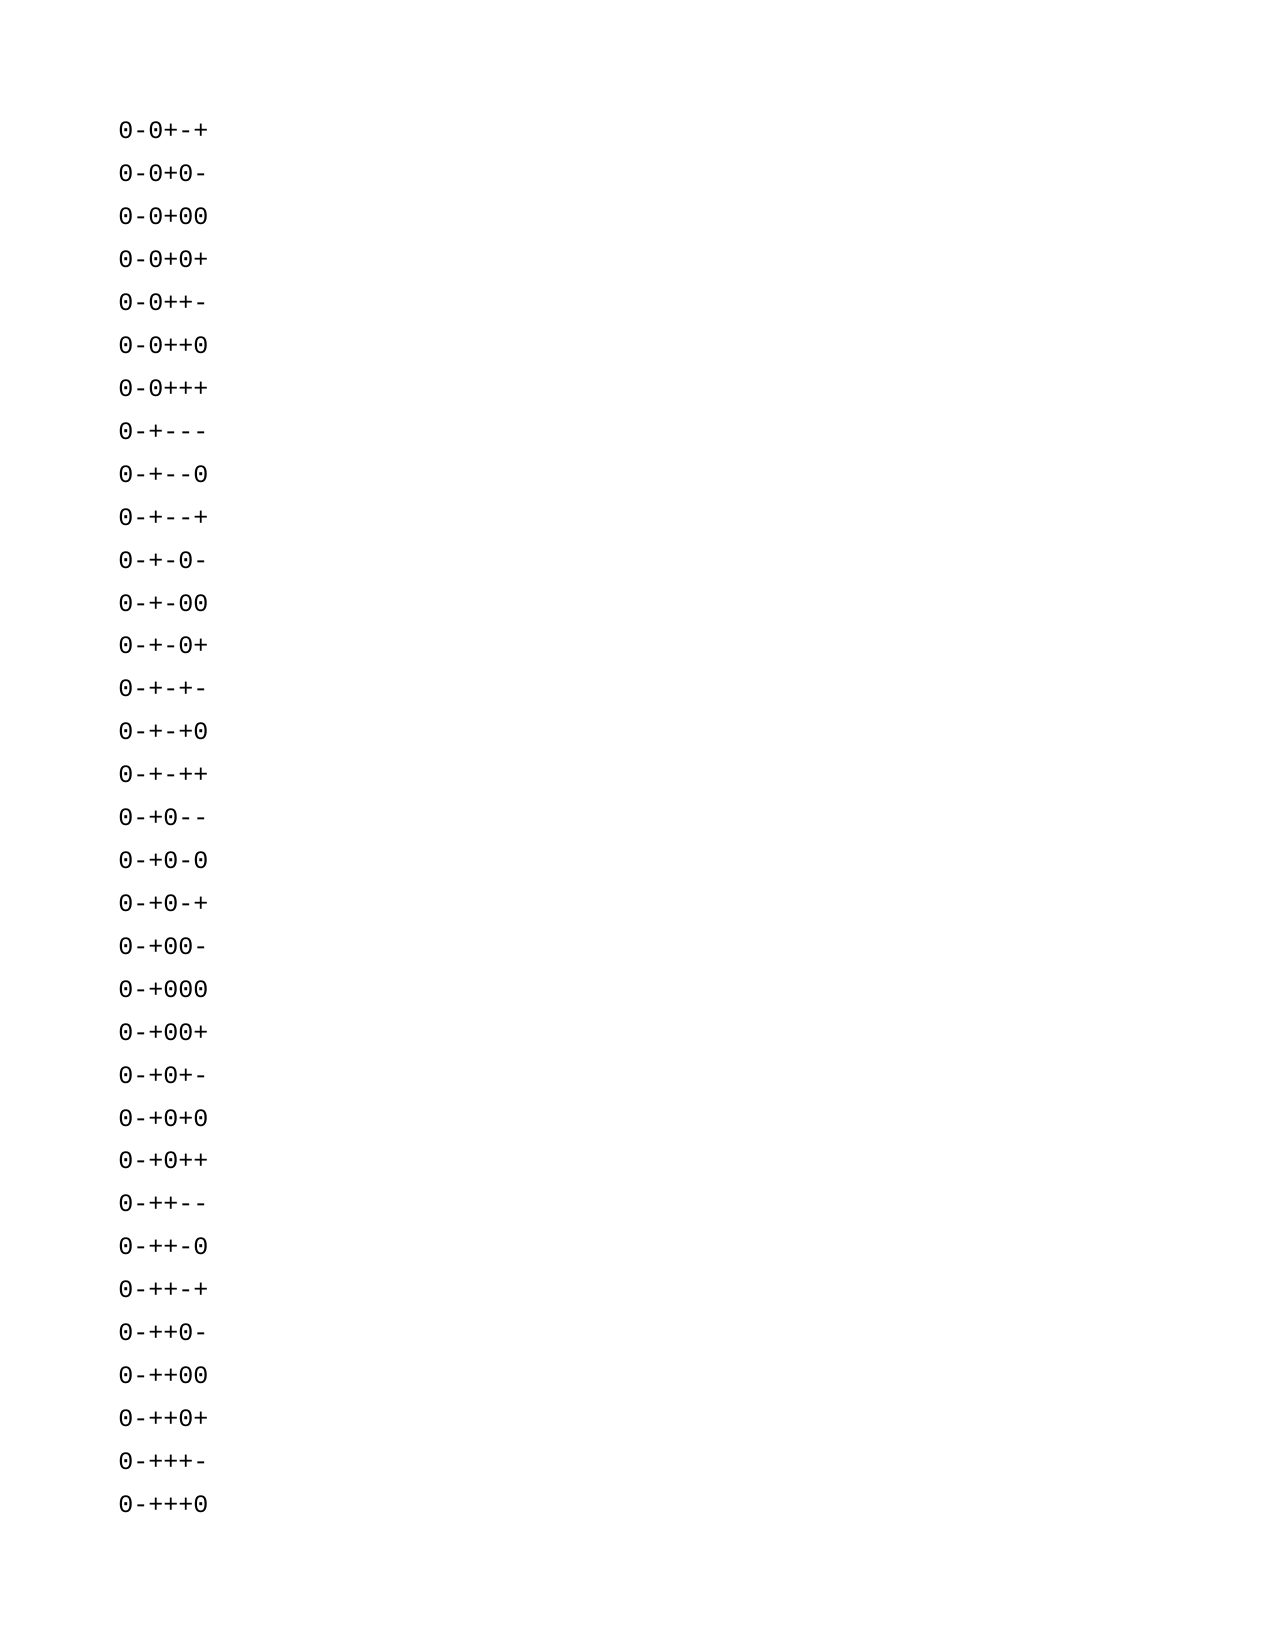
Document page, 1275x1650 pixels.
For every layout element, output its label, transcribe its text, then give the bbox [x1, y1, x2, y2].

text 0-0+++ [118, 376, 1157, 404]
text 0-+-+- [118, 676, 1157, 704]
text 0-0+0+ [118, 247, 1157, 275]
text 0-+-++ [118, 762, 1157, 790]
text 0-+-00 [118, 590, 1157, 618]
text 0-++0- [118, 1320, 1157, 1348]
text 0-+0-0 [118, 848, 1157, 876]
text 0-+--- [118, 418, 1157, 447]
text 0-+00- [118, 933, 1157, 962]
text 0-+0+0 [118, 1105, 1157, 1133]
text 0-0+00 [118, 204, 1157, 232]
text 0-+++- [118, 1448, 1157, 1477]
text 0-++00 [118, 1363, 1157, 1391]
text 0-+-0- [118, 547, 1157, 576]
text 0-+-0+ [118, 633, 1157, 661]
text 0-++-+ [118, 1277, 1157, 1305]
text 0-+--0 [118, 461, 1157, 490]
text 0-0+0- [118, 161, 1157, 189]
text 0-+0++ [118, 1148, 1157, 1176]
text 0-+--+ [118, 504, 1157, 533]
text 0-0++0 [118, 333, 1157, 361]
text 0-+++0 [118, 1491, 1157, 1520]
text 0-+-+0 [118, 719, 1157, 747]
text 0-+00+ [118, 1019, 1157, 1048]
text 0-++-0 [118, 1234, 1157, 1262]
text 0-+0-+ [118, 891, 1157, 919]
text 0-+0+- [118, 1062, 1157, 1091]
text 0-+0-- [118, 805, 1157, 833]
text 0-0+-+ [118, 118, 1157, 146]
text 0-++-- [118, 1191, 1157, 1219]
text 0-0++- [118, 290, 1157, 318]
text 0-++0+ [118, 1406, 1157, 1434]
text 0-+000 [118, 976, 1157, 1005]
